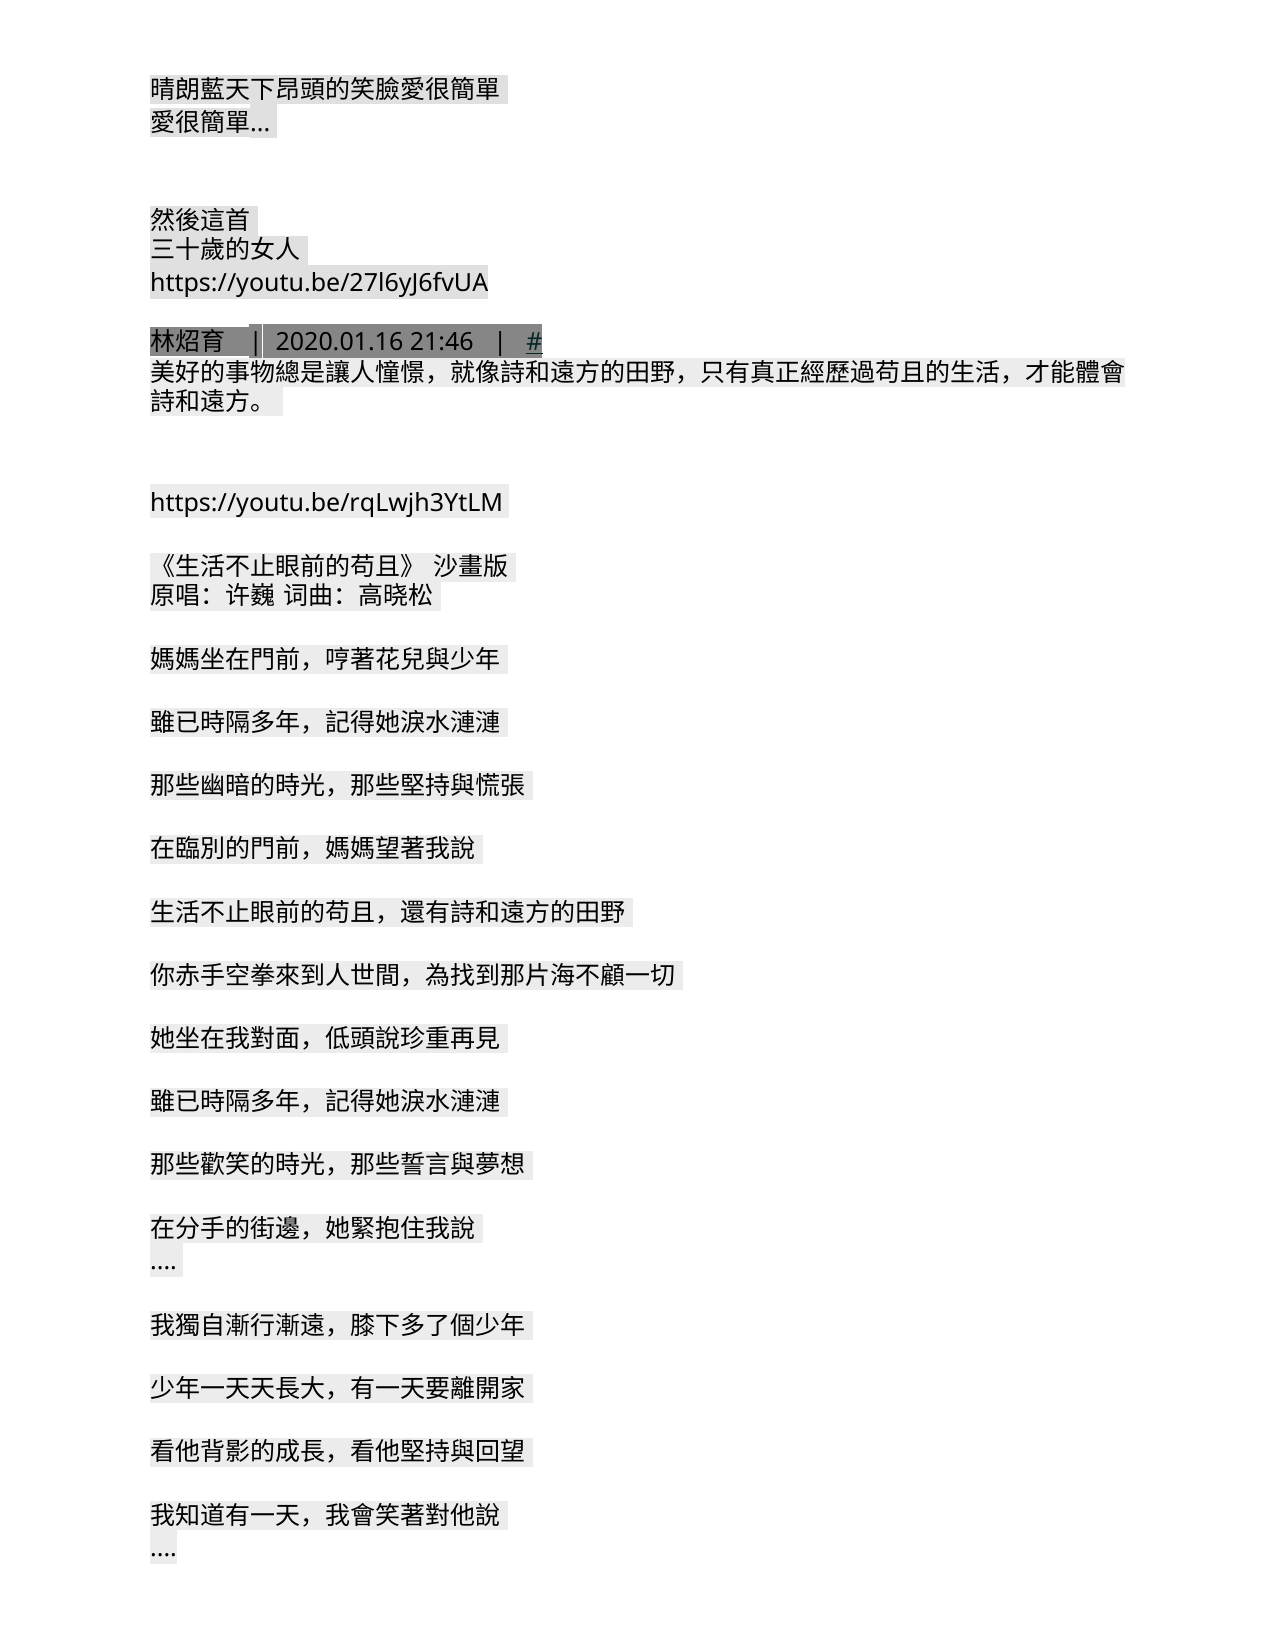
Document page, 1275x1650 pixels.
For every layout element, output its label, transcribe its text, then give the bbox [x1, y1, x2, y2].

text 林炤育 | 2020.01.16 21:46 | # [150, 324, 1125, 358]
text 美好的事物總是讓人憧憬，就像詩和遠方的田野，只有真正經歷過苟且的生活，才能體會詩和遠方。 https://youtu.be/rqLwjh3YtLM 《生活不止眼前的苟且》 沙畫版 原唱：许巍 词曲：高晓松 媽媽坐在門前，哼著花兒與少年 雖已時隔多年，記得她淚水漣漣 那些幽暗的時光，那些堅持與慌張 在臨別的門前，媽媽望著我說 生活不止眼前的苟且，還有詩和遠方的田野 你赤手空拳來到人世間，為找到那片海不顧一切 她坐在我對面，低頭說珍重再見 雖已時隔多年，記得她淚水漣漣 那些歡笑的時光，那些誓言與夢想 在分手的街邊，她緊抱住我說 .... 我獨自漸行漸遠，膝下多了個少年 少年一天天長大，有一天要離開家 看他背影的成長，看他堅持與回望 我知道有一天，我會笑著對他說 .... [150, 358, 1125, 1564]
text 晴朗藍天下昂頭的笑臉愛很簡單 愛很簡單... 然後這首 三十歲的女人 https://youtu.be/27l6yJ6fvUA [150, 75, 1125, 299]
